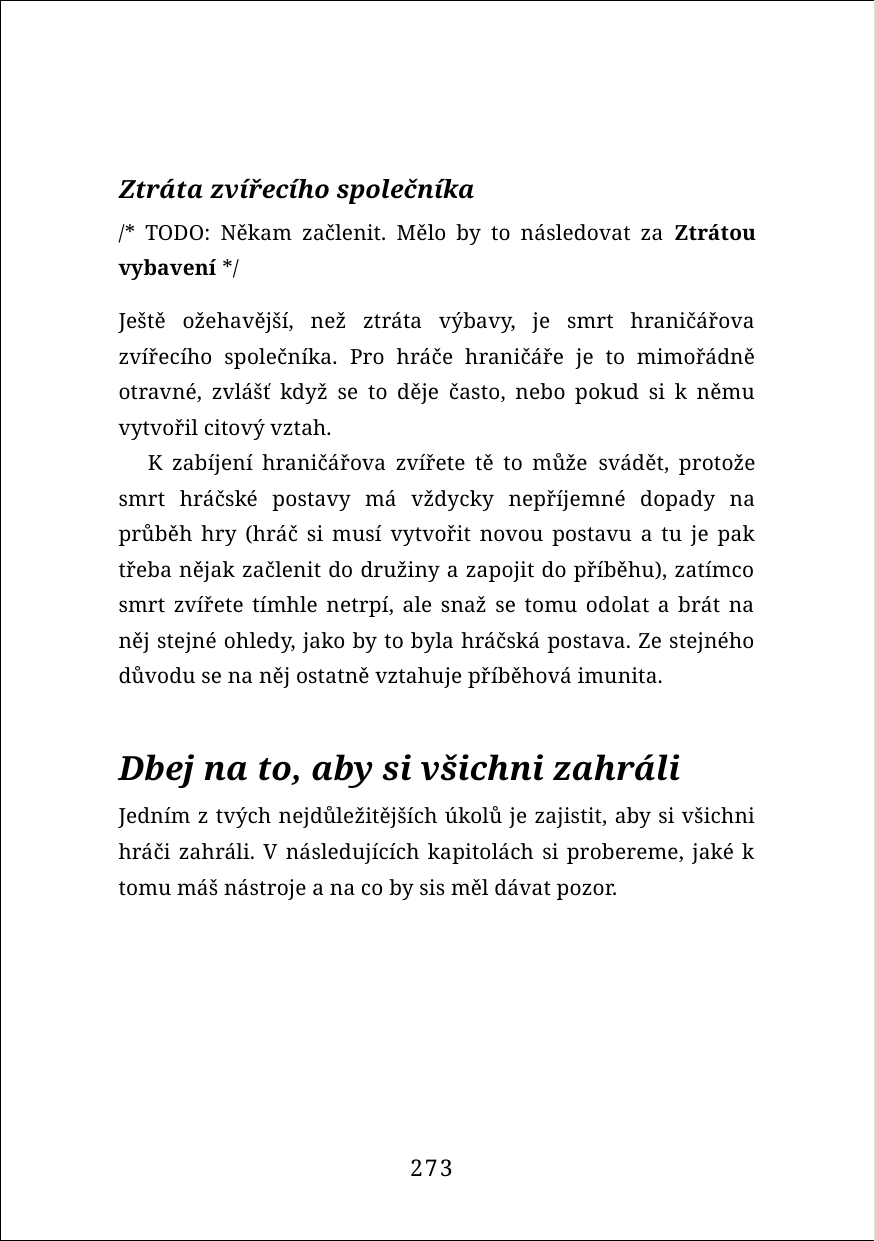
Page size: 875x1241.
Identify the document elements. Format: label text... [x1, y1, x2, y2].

subtitle Ztráta zvířecího společníka [118, 172, 756, 206]
subtitle Dbej na to, aby si všichni zahráli [118, 744, 756, 790]
text Ještě ožehavější, než ztráta výbavy, je smrt hraničářova zvířecího společníka. Pro hráče hraničáře je to mimořádně otravné, zvlášť když se to děje často, nebo pokud si k němu vytvořil citový vztah. K zabíjení hraničářova zvířete tě to může svádět, protože smrt hráčské postavy má vždycky nepříjemné dopady na průběh hry (hráč si musí vytvořit novou postavu a tu je pak třeba nějak začlenit do družiny a zapojit do příběhu), zatímco smrt zvířete tímhle netrpí, ale snaž se tomu odolat a brát na něj stejné ohledy, jako by to byla hráčská postava. Ze stejného důvodu se na něj ostatně vztahuje příběhová imunita. [118, 306, 756, 690]
text /* TODO: Někam začlenit. Mělo by to následovat za Ztrátou vybavení */ [118, 218, 756, 282]
text Jedním z tvých nejdůležitějších úkolů je zajistit, aby si všichni hráči zahráli. V následujících kapitolách si probereme, jaké k tomu máš nástroje a na co by sis měl dávat pozor. [118, 802, 756, 901]
